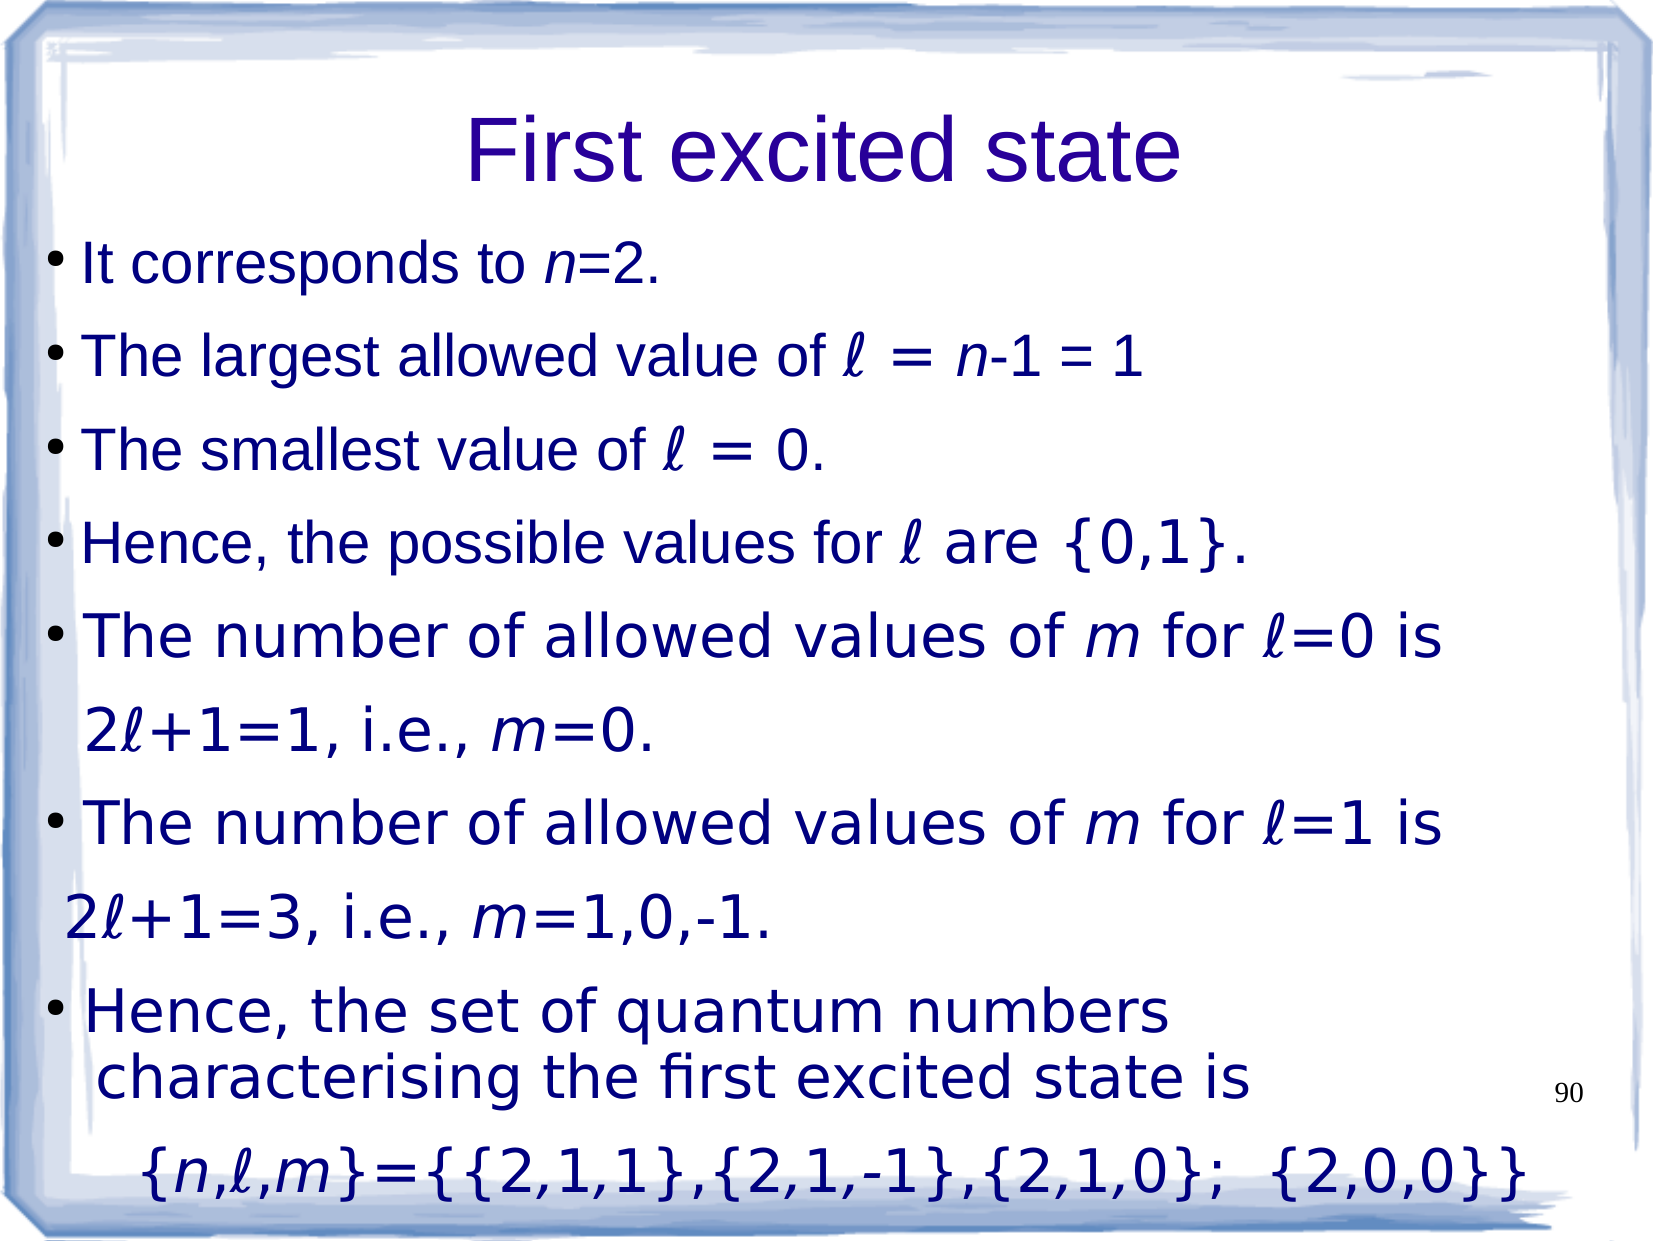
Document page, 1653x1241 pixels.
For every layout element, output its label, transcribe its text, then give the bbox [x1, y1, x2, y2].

title First excited state [82, 49, 1567, 225]
list It corresponds to n=2. The largest allowed value of ℓ = n-1 = 1 The smallest value of ℓ = 0. Hence, the possible values for ℓ are {0,1}. The number of allowed values of m for ℓ=0 is 2ℓ+1=1, i.e., m=0. The number of allowed values of m for ℓ=1 is 2ℓ+1=3, i.e., m=1,0,-1. Hence, the set of quantum numbers characterising the first excited state is {n,ℓ,m}={{2,1,1},{2,1,-1},{2,1,0}; {2,0,0}} [45, 225, 1606, 1216]
picture [0, 0, 1653, 1241]
